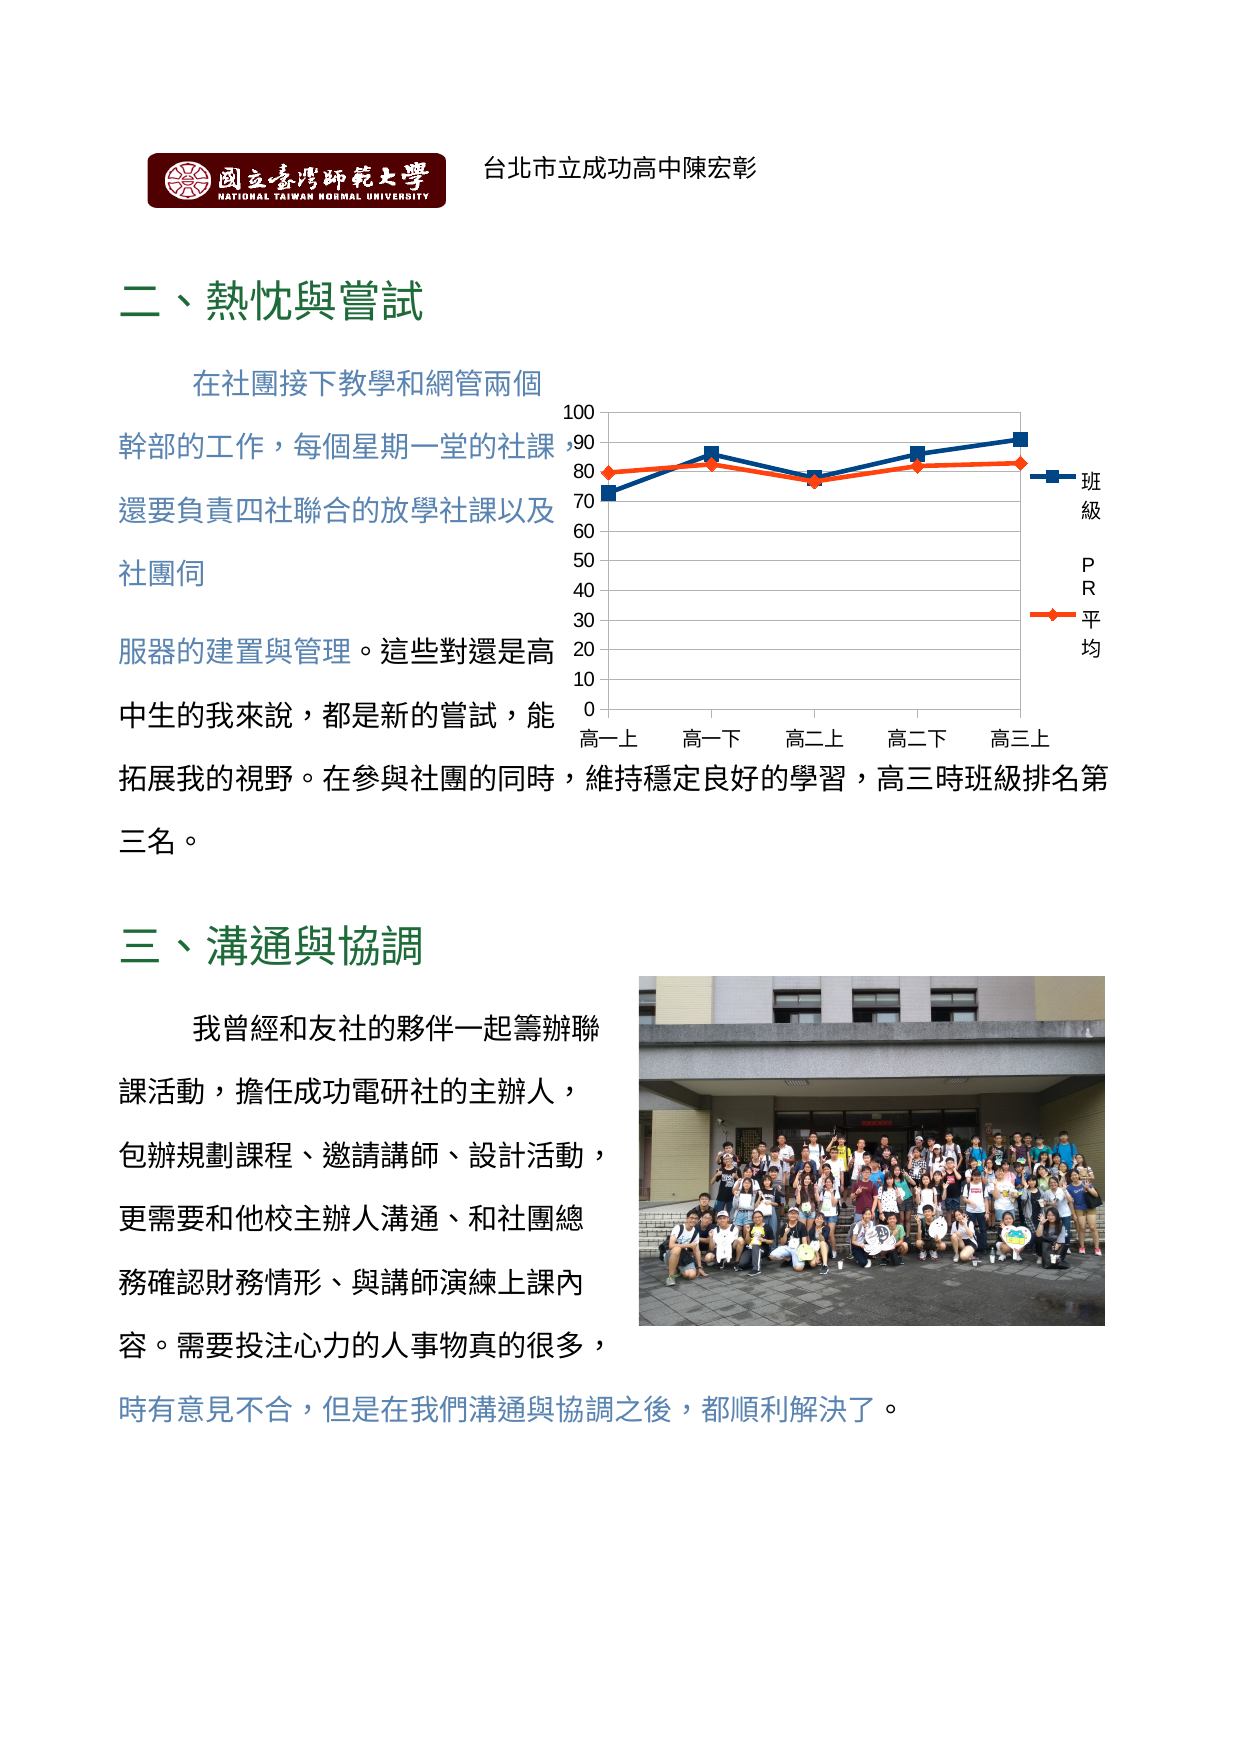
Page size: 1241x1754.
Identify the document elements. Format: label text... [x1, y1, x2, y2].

text 在社團接下教學和網管兩個幹部的工作，每個星期一堂的社課，還要負責四社聯合的放學社課以及社團伺 [118, 360, 1122, 593]
picture [147, 153, 446, 208]
subtitle 二、熱忱與嘗試 [118, 267, 1122, 330]
text 我曾經和友社的夥伴一起籌辦聯課活動，擔任成功電研社的主辦人，包辦規劃課程、邀請講師、設計活動，更需要和他校主辦人溝通、和社團總務確認財務情形、與講師演練上課內容。需要投注心力的人事物真的很多，時有意見不合，但是在我們溝通與協調之後，都順利解決了。 [118, 1005, 1122, 1428]
picture [638, 976, 1105, 1326]
text 服器的建置與管理。這些對還是高中生的我來說，都是新的嘗試，能拓展我的視野。在參與社團的同時，維持穩定良好的學習，高三時班級排名第三名。 [118, 629, 1122, 861]
subtitle 三、溝通與協調 [118, 912, 1122, 975]
